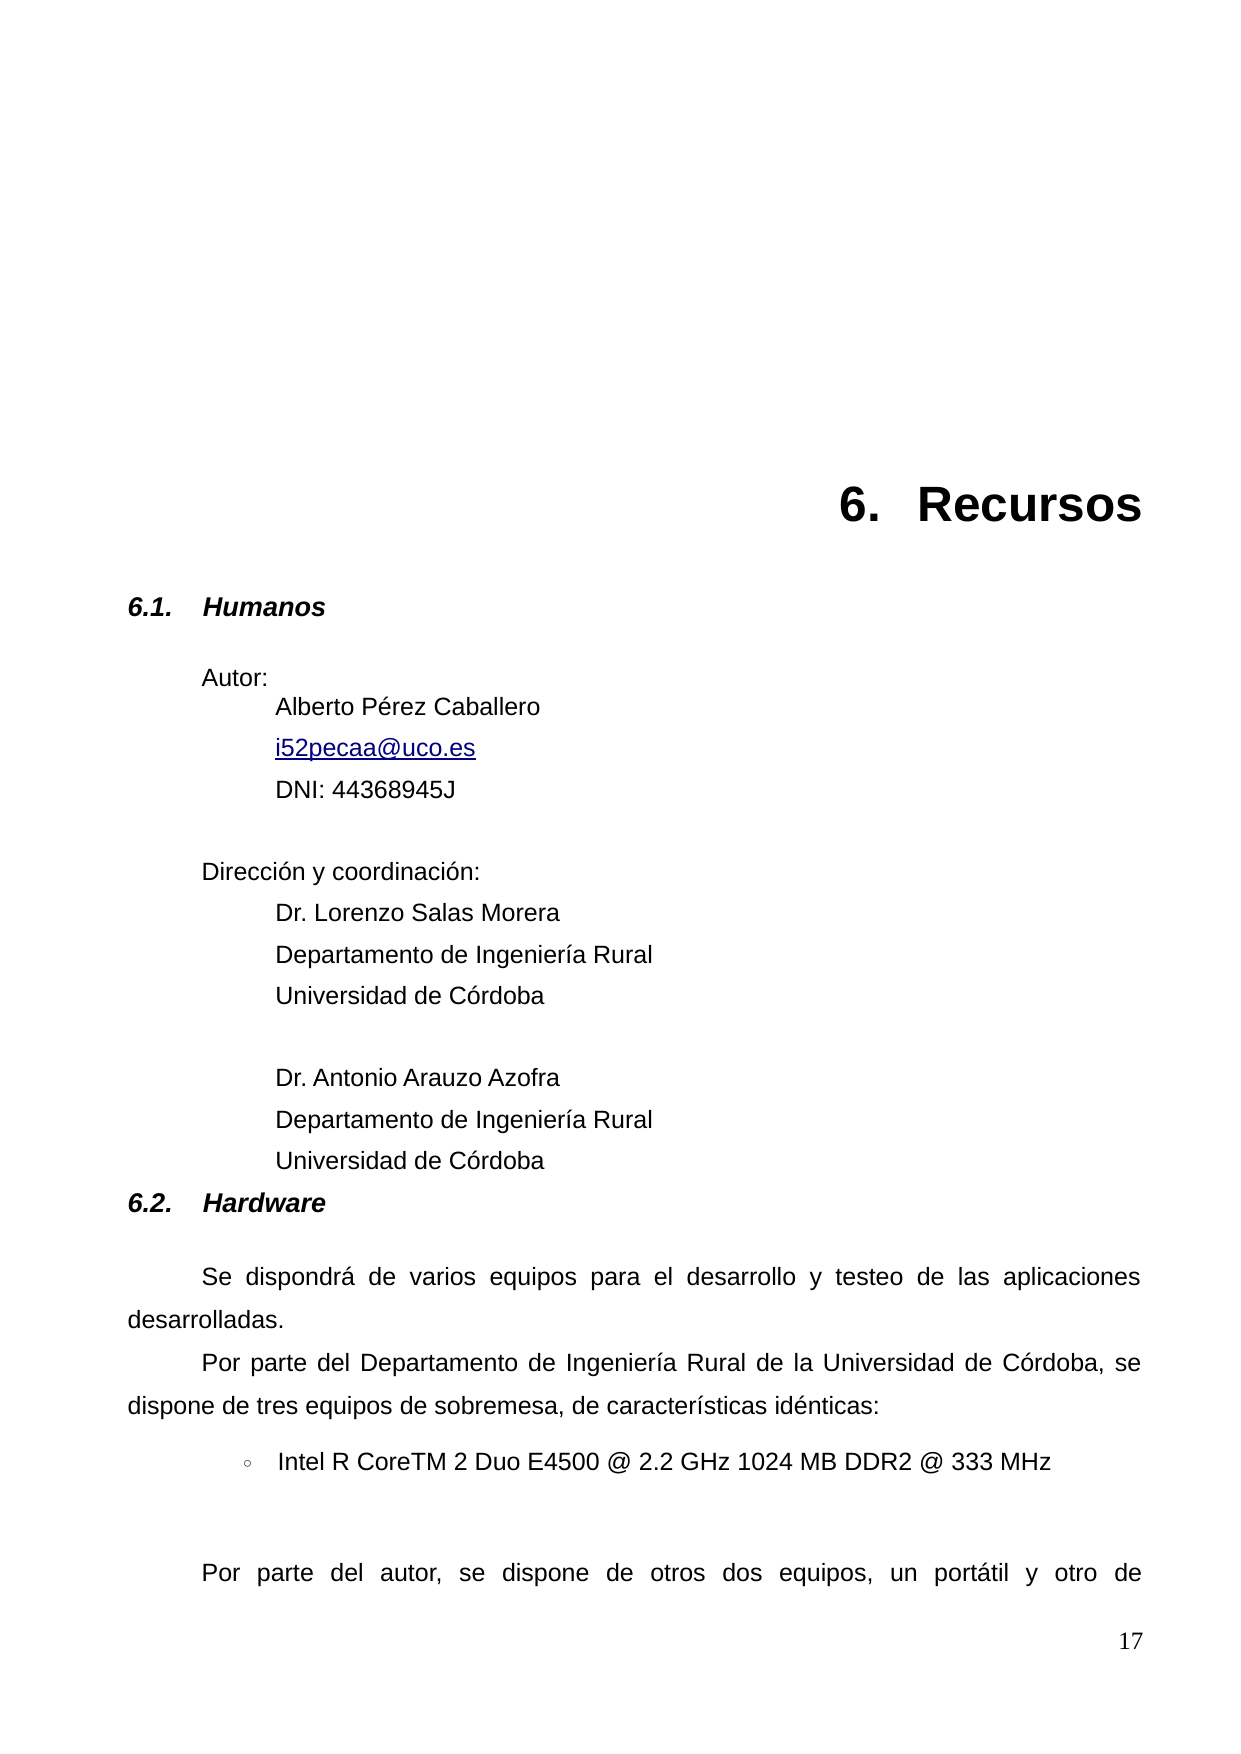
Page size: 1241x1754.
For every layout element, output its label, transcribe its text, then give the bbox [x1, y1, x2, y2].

list Intel R CoreTM 2 Duo E4500 @ 2.2 GHz 1024 MB DDR2 @ 333 MHz [240, 1447, 1143, 1475]
text Autor: [127, 663, 1143, 692]
text Dirección y coordinación: [127, 857, 1143, 886]
text Dr. Antonio Arauzo Azofra [127, 1063, 1143, 1092]
text i52pecaa@uco.es [127, 733, 1143, 762]
text Se dispondrá de varios equipos para el desarrollo y testeo de las aplicaciones desarrolladas. [127, 1262, 1143, 1333]
text Departamento de Ingeniería Rural [127, 940, 1143, 968]
text DNI: 44368945J [127, 775, 1143, 803]
subtitle Humanos [127, 591, 1143, 622]
subtitle Hardware [127, 1187, 1143, 1218]
text Dr. Lorenzo Salas Morera [127, 898, 1143, 927]
text Por parte del Departamento de Ingeniería Rural de la Universidad de Córdoba, se dispone de tres equipos de sobremesa, de características idénticas: [127, 1348, 1143, 1420]
text Universidad de Córdoba [127, 981, 1143, 1010]
text Universidad de Córdoba [127, 1146, 1143, 1175]
text Por parte del autor, se dispone de otros dos equipos, un portátil y otro de [127, 1558, 1143, 1587]
text Alberto Pérez Caballero [127, 692, 1143, 721]
subtitle Recursos [127, 475, 1143, 532]
text Departamento de Ingeniería Rural [127, 1105, 1143, 1133]
